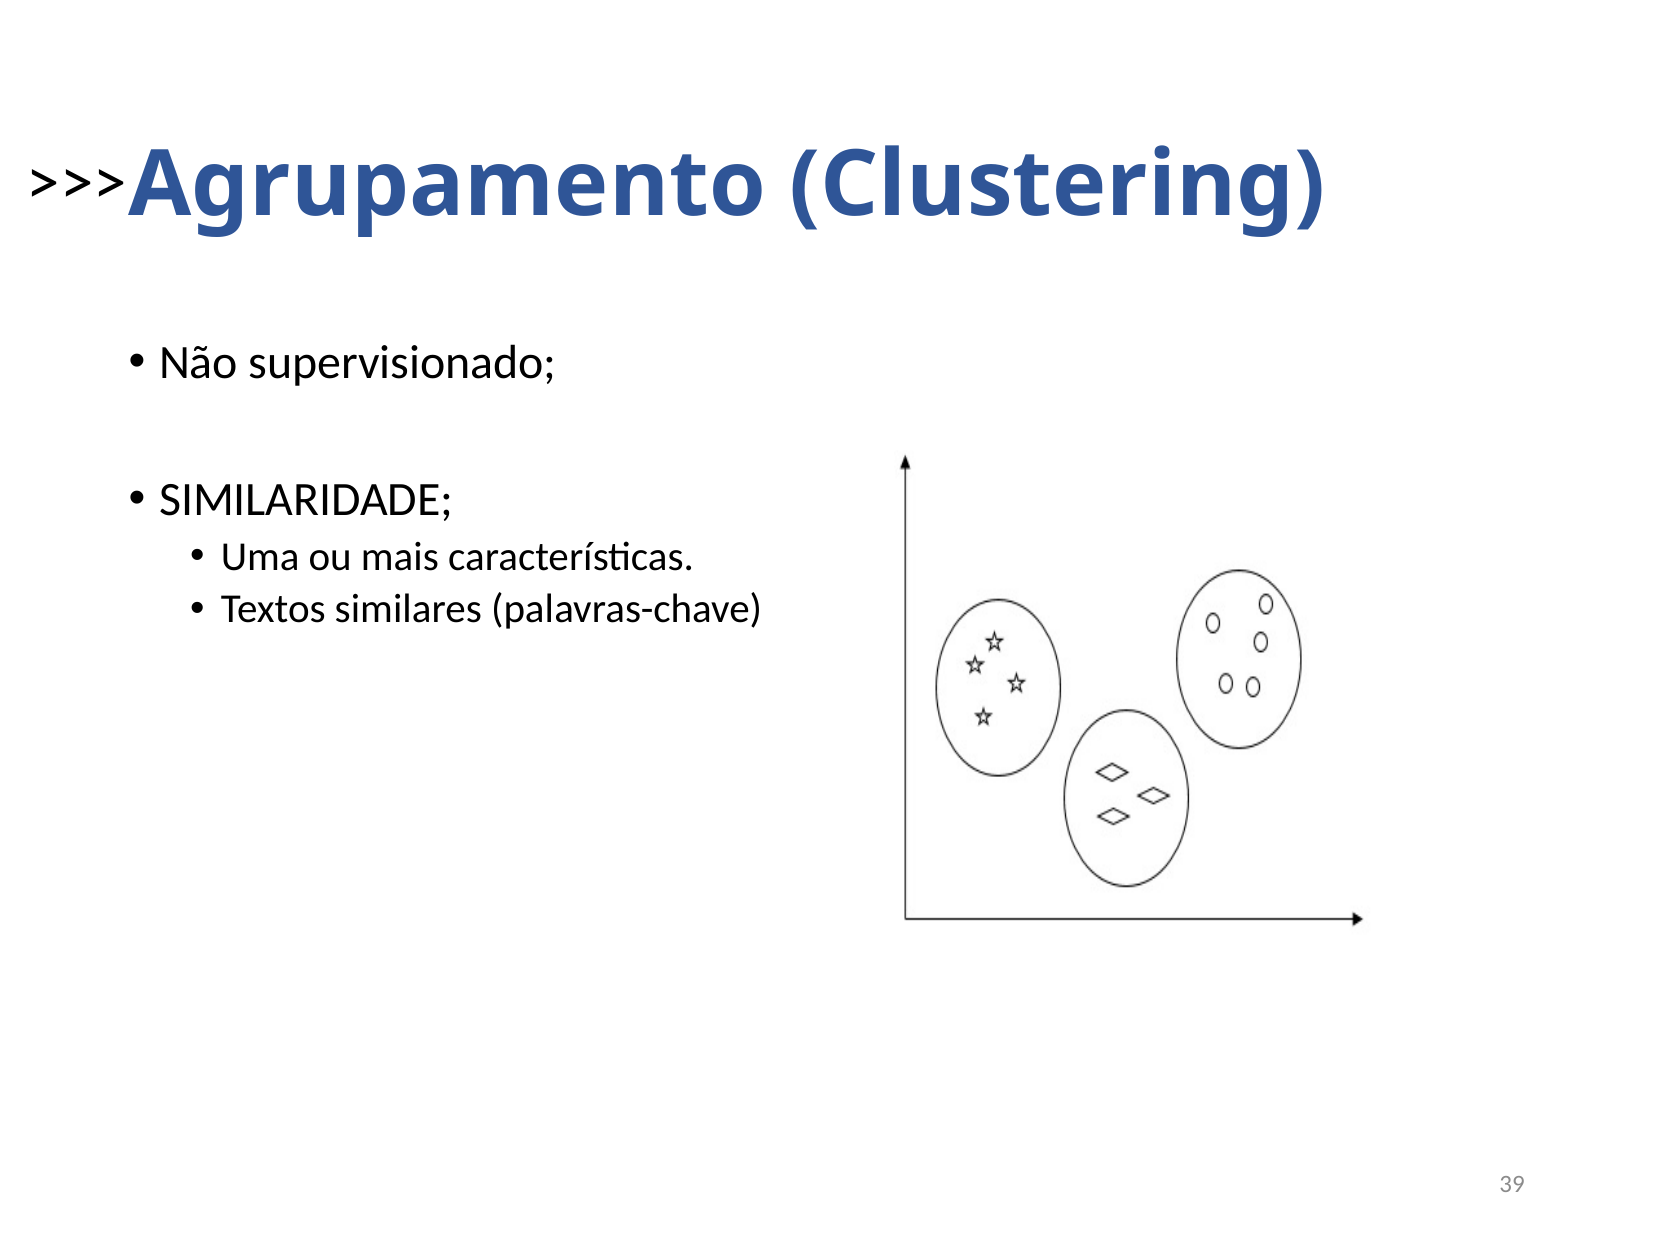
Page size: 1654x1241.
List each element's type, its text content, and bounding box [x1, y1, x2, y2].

slide_number [1167, 1149, 1540, 1216]
title Agrupamento (Clustering) [113, 65, 1540, 306]
picture [884, 437, 1387, 953]
list Não supervisionado; SIMILARIDADE; Uma ou mais características. Textos similares (palavras-chave) [113, 330, 1540, 1117]
